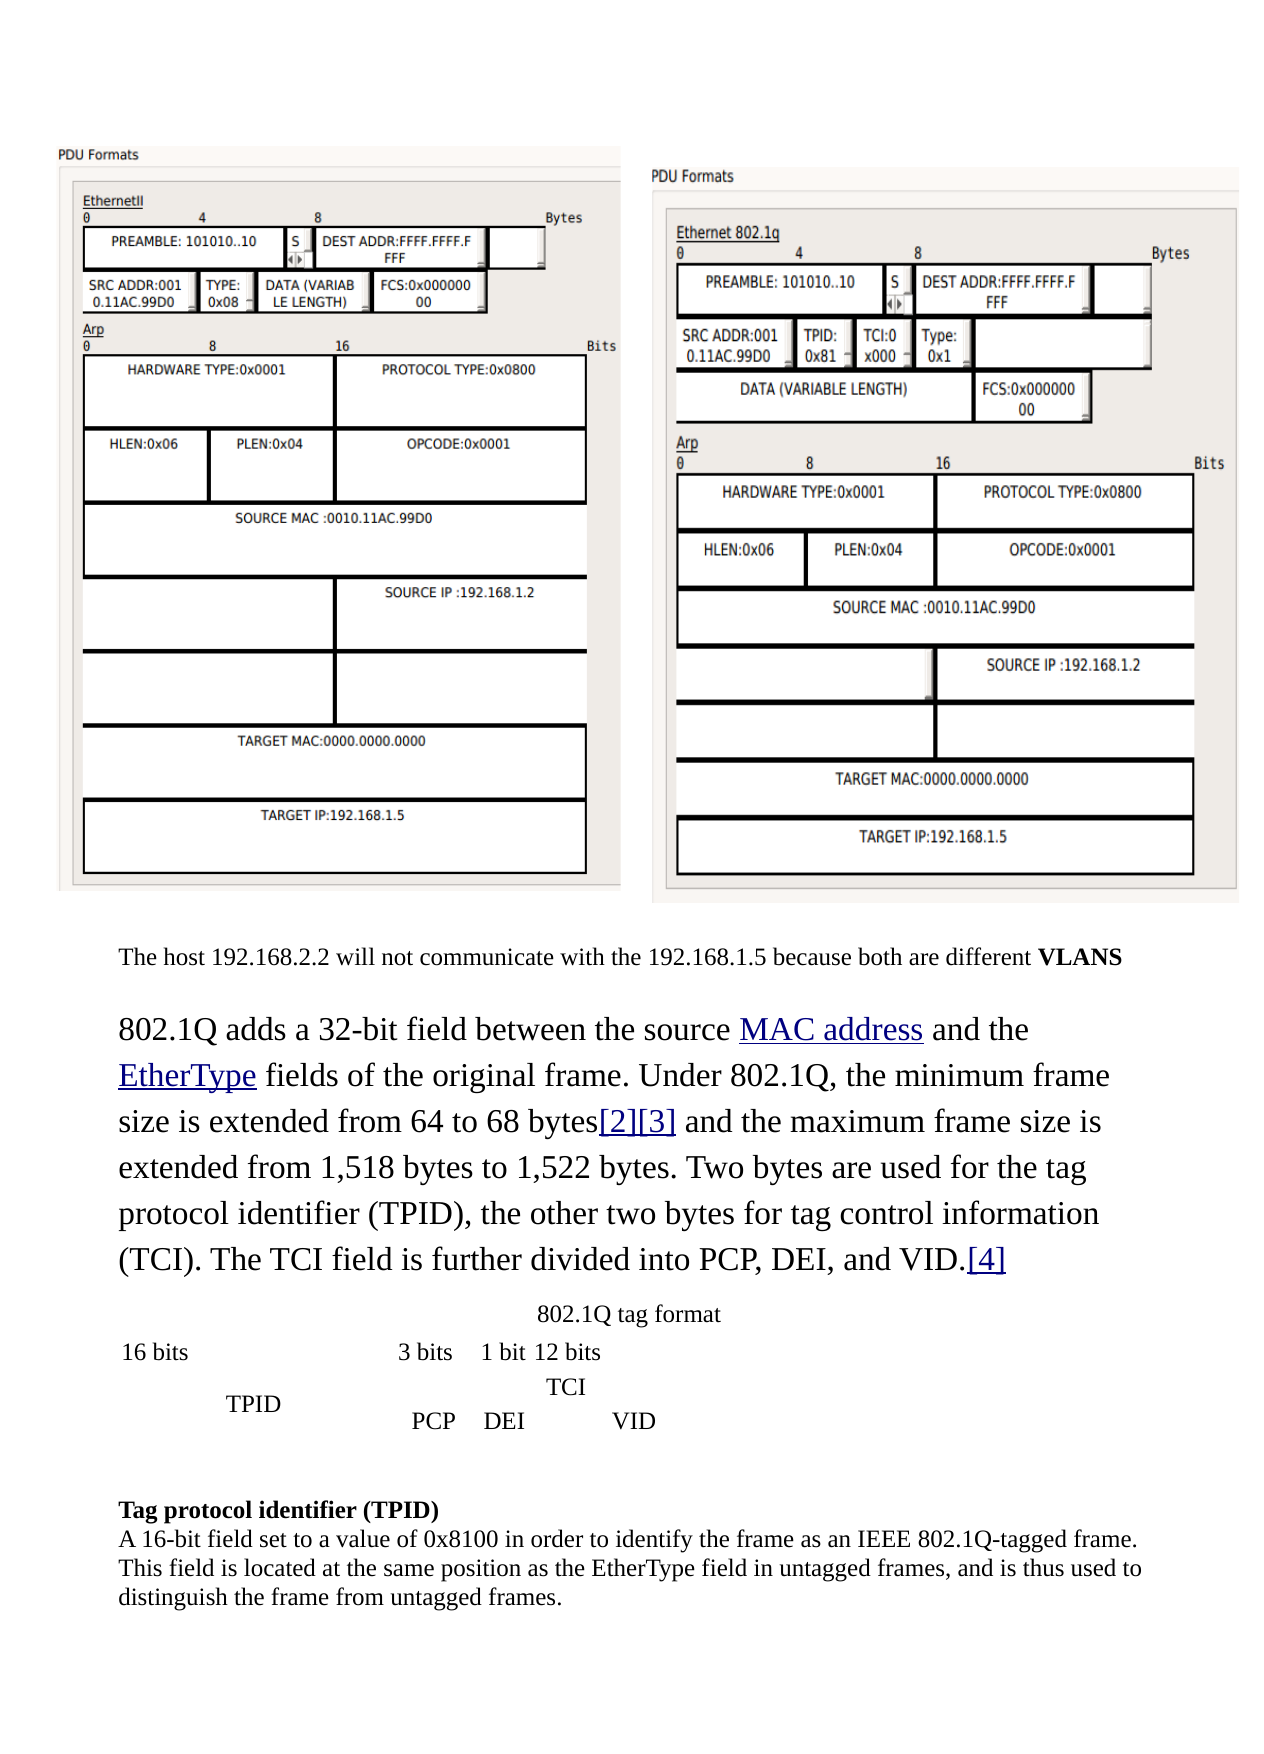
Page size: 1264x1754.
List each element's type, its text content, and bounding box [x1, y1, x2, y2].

table_cell DEI [478, 1403, 531, 1438]
table_header 1 bit [478, 1334, 531, 1369]
text The host 192.168.2.2 will not communicate with the 192.168.1.5 because both are different VLANS [118, 942, 1146, 971]
list A 16-bit field set to a value of 0x8100 in order to identify the frame as an IEEE 802.1Q-tagged frame. This field is located at the same position as the EtherType field in untagged frames, and is thus used to distinguish the frame from untagged frames. [118, 1524, 1146, 1610]
table_cell PCP [395, 1403, 477, 1438]
text 802.1Q adds a 32-bit field between the source MAC address and the EtherType fields of the original frame. Under 802.1Q, the minimum frame size is extended from 64 to 68 bytes[2][3] and the maximum frame size is extended from 1,518 bytes to 1,522 bytes. Two bytes are used for the tag protocol identifier (TPID), the other two bytes for tag control information (TCI). The TCI field is further divided into PCP, DEI, and VID.[4] [118, 1009, 1146, 1277]
table_header 12 bits [531, 1334, 743, 1369]
picture [652, 167, 1240, 903]
picture [56, 146, 621, 891]
table_cell TCI [395, 1369, 743, 1403]
table_header 16 bits [118, 1334, 395, 1369]
table_cell TPID [118, 1369, 395, 1438]
text 802.1Q tag format [118, 1299, 1146, 1328]
subtitle Tag protocol identifier (TPID) [118, 1495, 1146, 1524]
table_cell VID [531, 1403, 743, 1438]
table_header 3 bits [395, 1334, 477, 1369]
